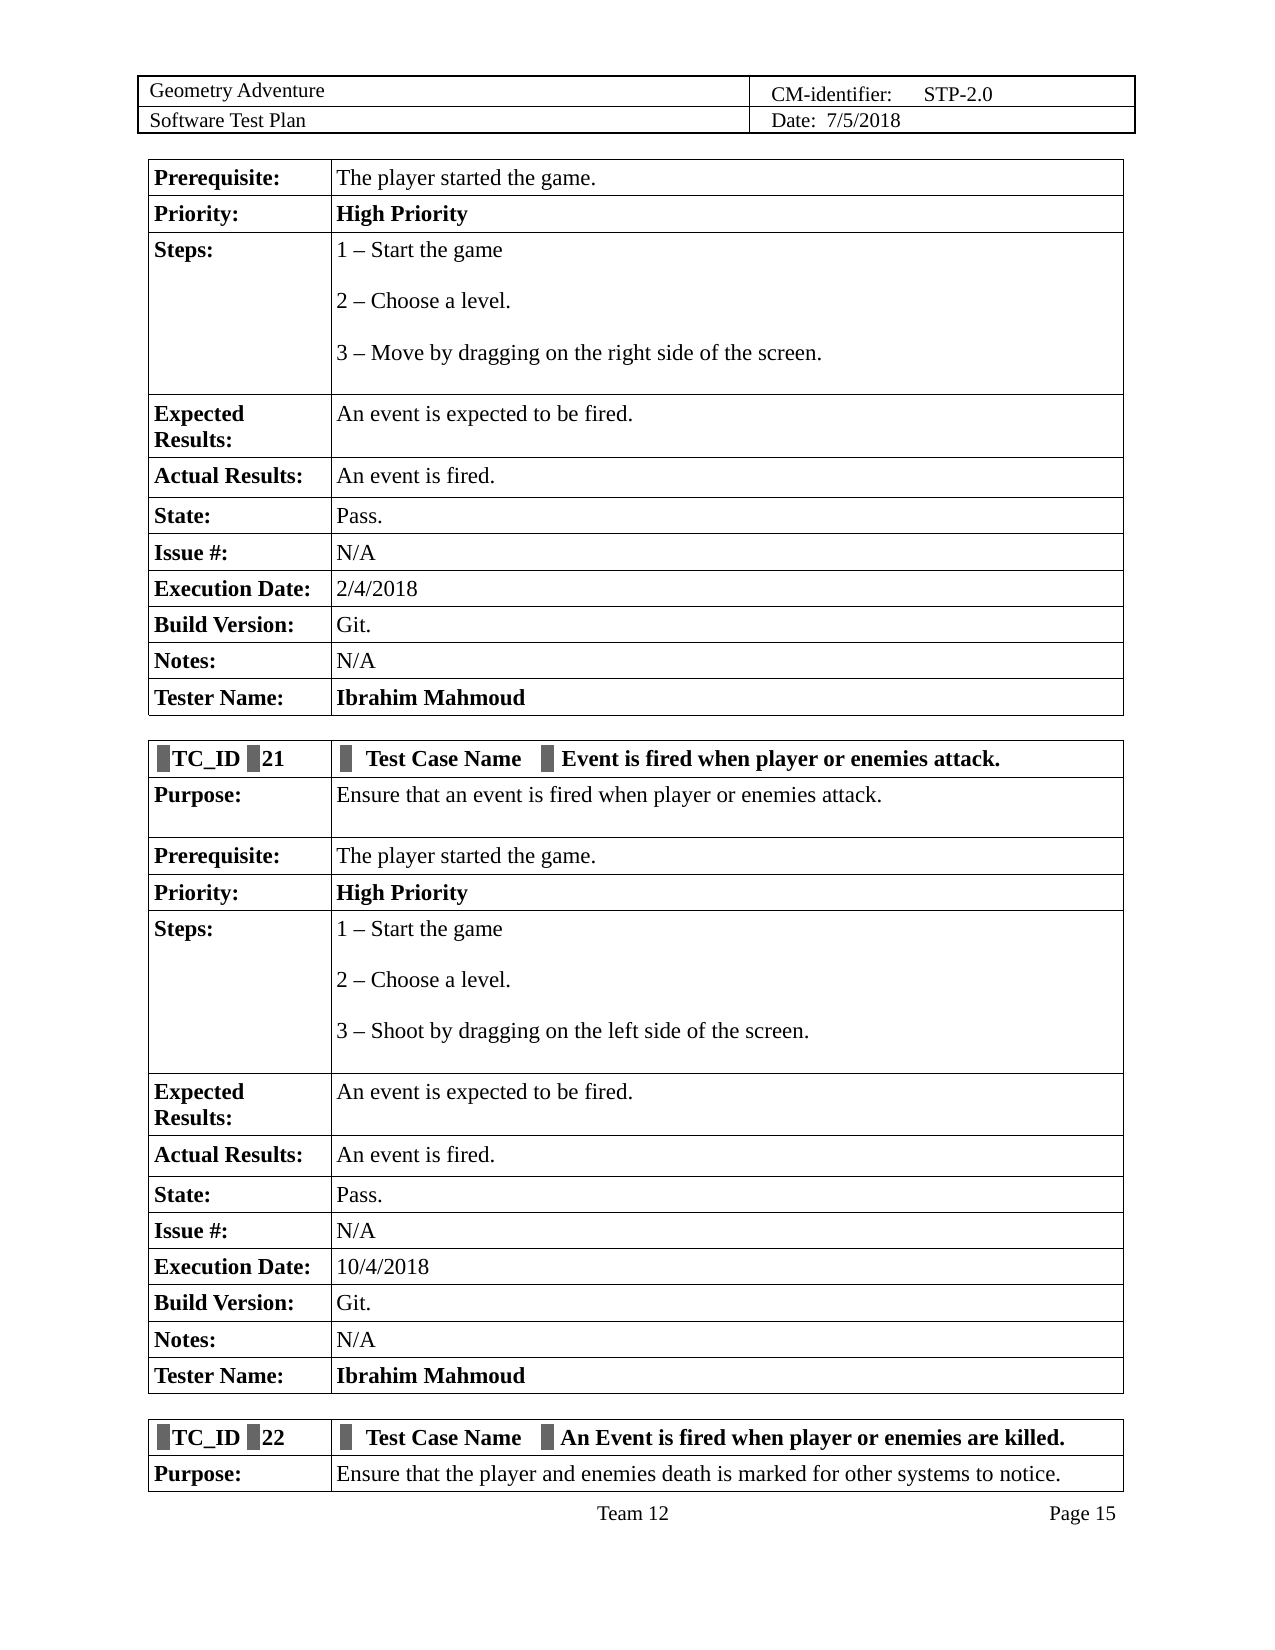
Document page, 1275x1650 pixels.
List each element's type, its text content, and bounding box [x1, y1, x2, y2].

table_cell Steps: [149, 911, 331, 1073]
table_cell An event is expected to be fired. [332, 395, 1123, 457]
table_cell Expected Results: [149, 395, 331, 457]
table_cell An event is fired. [332, 1136, 1123, 1176]
table_cell Ensure that the player and enemies death is marked for other systems to notice. [332, 1456, 1123, 1491]
table_cell Prerequisite: [149, 160, 331, 195]
table_cell Ensure that an event is fired when player or enemies attack. [332, 778, 1123, 837]
table_cell Build Version: [149, 607, 331, 642]
table_cell Execution Date: [149, 1249, 331, 1284]
table_cell Execution Date: [149, 571, 331, 606]
table_cell High Priority [332, 875, 1123, 910]
table_cell Expected Results: [149, 1074, 331, 1135]
table_header An Event is fired when player or enemies are killed. [533, 1420, 1123, 1455]
table_cell State: [149, 1177, 331, 1212]
table_cell Issue #: [149, 534, 331, 569]
table_header Test Case Name [332, 741, 533, 776]
table_cell Build Version: [149, 1285, 331, 1321]
table_cell Purpose: [149, 1456, 331, 1491]
table_header 22 [243, 1420, 331, 1455]
table_cell N/A [332, 1213, 1123, 1248]
table_header Event is fired when player or enemies attack. [533, 741, 1123, 776]
table_cell Pass. [332, 1177, 1123, 1212]
table_cell Priority: [149, 875, 331, 910]
table_header 21 [243, 741, 331, 776]
table_cell Actual Results: [149, 458, 331, 497]
table_cell Notes: [149, 643, 331, 678]
table_cell Git. [332, 1285, 1123, 1321]
table_cell Ibrahim Mahmoud [332, 679, 1123, 714]
table_cell Actual Results: [149, 1136, 331, 1176]
table_cell 1 – Start the game 2 – Choose a level. 3 – Shoot by dragging on the left side of the screen. [332, 911, 1123, 1073]
table_cell Tester Name: [149, 1358, 331, 1393]
table_cell Purpose: [149, 778, 331, 837]
table_cell An event is fired. [332, 458, 1123, 497]
table_cell Prerequisite: [149, 838, 331, 873]
table_cell Priority: [149, 196, 331, 231]
table_cell 1 – Start the game 2 – Choose a level. 3 – Move by dragging on the right side of the screen. [332, 233, 1123, 394]
table_cell Ibrahim Mahmoud [332, 1358, 1123, 1393]
table_cell High Priority [332, 196, 1123, 231]
table_cell Steps: [149, 233, 331, 394]
table_cell Pass. [332, 498, 1123, 533]
table_cell The player started the game. [332, 838, 1123, 873]
table_cell Issue #: [149, 1213, 331, 1248]
table_cell Notes: [149, 1322, 331, 1357]
table_header TC_ID [149, 1420, 242, 1455]
table_cell An event is expected to be fired. [332, 1074, 1123, 1135]
table_header TC_ID [149, 741, 242, 776]
table_cell N/A [332, 534, 1123, 569]
table_cell 10/4/2018 [332, 1249, 1123, 1284]
table_header Test Case Name [332, 1420, 533, 1455]
table_cell The player started the game. [332, 160, 1123, 195]
table_cell N/A [332, 643, 1123, 678]
table_cell State: [149, 498, 331, 533]
table_cell Tester Name: [149, 679, 331, 714]
table_cell N/A [332, 1322, 1123, 1357]
table_cell Git. [332, 607, 1123, 642]
table_cell 2/4/2018 [332, 571, 1123, 606]
